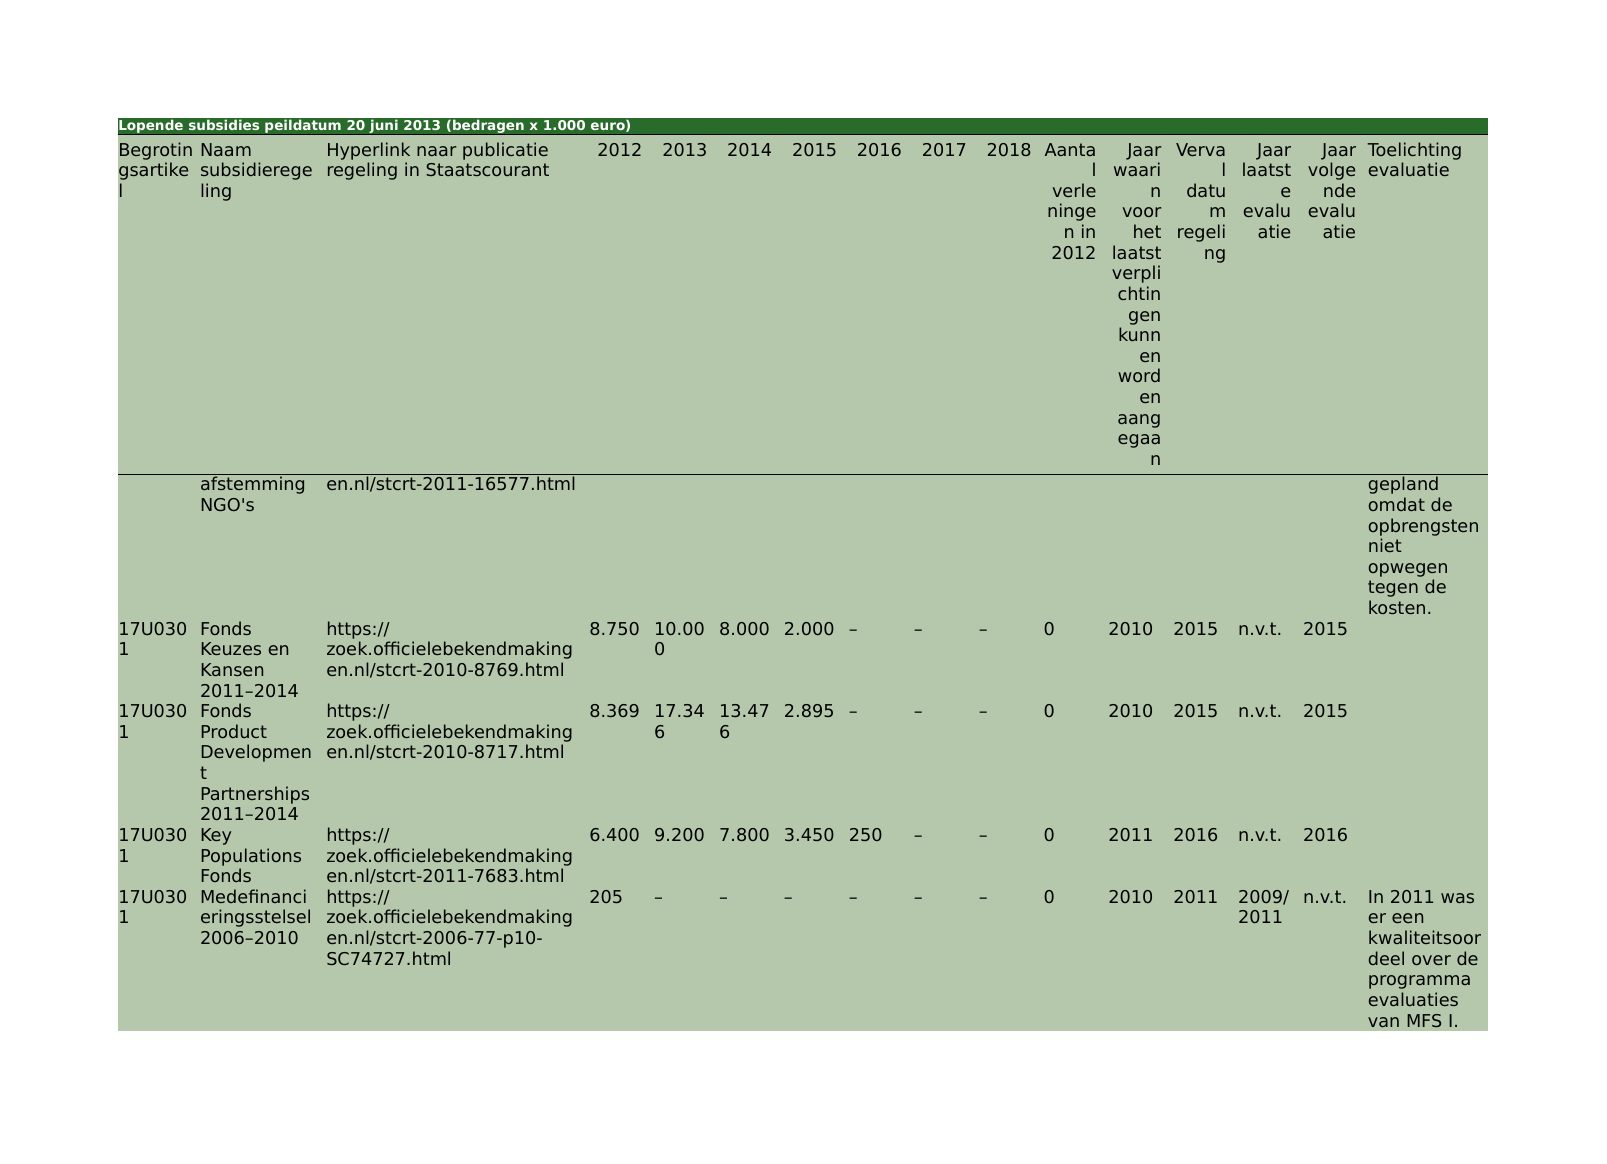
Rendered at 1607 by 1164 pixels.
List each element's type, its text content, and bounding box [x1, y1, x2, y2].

table_cell [713, 475, 778, 619]
table_cell https://zoek.officielebekendmakingen.nl/stcrt-2010-8717.html [320, 701, 583, 825]
table_cell 0 [1037, 619, 1102, 701]
table_cell – [908, 619, 972, 701]
table_cell 0 [1037, 701, 1102, 825]
table_cell In 2011 was er een kwaliteitsoordeel over de programma evaluaties van MFS I. [1362, 887, 1488, 1031]
table_cell – [843, 887, 908, 1031]
table_cell 2014 [713, 135, 778, 474]
table_cell 0 [1037, 887, 1102, 1031]
table_cell https://zoek.officielebekendmakingen.nl/stcrt-2006-77-p10-SC74727.html [320, 887, 583, 1031]
table_cell [1362, 619, 1488, 701]
table_cell 2011 [1102, 825, 1167, 887]
table_cell 2012 [583, 135, 648, 474]
table_cell 9.200 [648, 825, 713, 887]
table_cell [1232, 475, 1297, 619]
table_cell Jaar waarin voor het laatst verplichtingen kunnen worden aangegaan [1102, 135, 1167, 474]
table_cell [778, 475, 843, 619]
table_cell 2010 [1102, 619, 1167, 701]
table_cell [583, 475, 648, 619]
table_cell Jaar laatste evaluatie [1232, 135, 1297, 474]
table_cell gepland omdat de opbrengsten niet opwegen tegen de kosten. [1362, 475, 1488, 619]
table_cell 17U0301 [118, 887, 194, 1031]
table_cell 2016 [1167, 825, 1232, 887]
table_cell 6.400 [583, 825, 648, 887]
table_cell 8.369 [583, 701, 648, 825]
table_cell 2015 [778, 135, 843, 474]
table_cell – [973, 887, 1037, 1031]
table_cell Jaar volgende evaluatie [1297, 135, 1362, 474]
table_cell [1102, 475, 1167, 619]
table_cell – [908, 887, 972, 1031]
table_cell Aantal verleningen in 2012 [1037, 135, 1102, 474]
table_cell 2018 [973, 135, 1037, 474]
table_cell https://zoek.officielebekendmakingen.nl/stcrt-2010-8769.html [320, 619, 583, 701]
table_cell n.v.t. [1232, 701, 1297, 825]
table_cell – [908, 825, 972, 887]
table_cell 17U0301 [118, 701, 194, 825]
table_cell n.v.t. [1297, 887, 1362, 1031]
table_cell 7.800 [713, 825, 778, 887]
table_cell [973, 475, 1037, 619]
table_cell – [648, 887, 713, 1031]
table_cell 2015 [1297, 701, 1362, 825]
table_cell 17.346 [648, 701, 713, 825]
table_cell [1167, 475, 1232, 619]
table_cell – [908, 701, 972, 825]
table_cell n.v.t. [1232, 619, 1297, 701]
table_cell 8.000 [713, 619, 778, 701]
table_cell 2015 [1297, 619, 1362, 701]
table_cell 3.450 [778, 825, 843, 887]
table_cell 2.000 [778, 619, 843, 701]
table_cell n.v.t. [1232, 825, 1297, 887]
table_cell – [973, 825, 1037, 887]
table_cell – [843, 701, 908, 825]
table_cell Naam subsidieregeling [194, 135, 320, 474]
table_cell 2015 [1167, 619, 1232, 701]
table_cell 2.895 [778, 701, 843, 825]
table_cell afstemming NGO's [194, 475, 320, 619]
table_cell 2011 [1167, 887, 1232, 1031]
table_cell – [713, 887, 778, 1031]
table_cell en.nl/stcrt-2011-16577.html [320, 475, 583, 619]
table_cell – [973, 619, 1037, 701]
table_cell Verval datum regeling [1167, 135, 1232, 474]
table_cell Medefinancieringsstelsel 2006–2010 [194, 887, 320, 1031]
table_cell Begrotingsartikel [118, 135, 194, 474]
table_cell 2013 [648, 135, 713, 474]
table_cell 13.476 [713, 701, 778, 825]
table_cell 2015 [1167, 701, 1232, 825]
table_cell [843, 475, 908, 619]
table_cell 2010 [1102, 701, 1167, 825]
table_cell – [778, 887, 843, 1031]
table_cell [1037, 475, 1102, 619]
table_cell [1362, 701, 1488, 825]
table_cell Hyperlink naar publicatie regeling in Staatscourant [320, 135, 583, 474]
table_cell 0 [1037, 825, 1102, 887]
table_cell [1297, 475, 1362, 619]
table_cell Fonds Keuzes en Kansen 2011–2014 [194, 619, 320, 701]
table_cell [1362, 825, 1488, 887]
table_cell – [843, 619, 908, 701]
table_cell 205 [583, 887, 648, 1031]
table_cell Fonds Product Development Partnerships 2011–2014 [194, 701, 320, 825]
table_cell [648, 475, 713, 619]
table_cell 17U0301 [118, 825, 194, 887]
table_cell https://zoek.officielebekendmakingen.nl/stcrt-2011-7683.html [320, 825, 583, 887]
table_cell 2016 [1297, 825, 1362, 887]
table_cell 2016 [843, 135, 908, 474]
table_cell 2010 [1102, 887, 1167, 1031]
table_cell Toelichting evaluatie [1362, 135, 1488, 474]
table_header Lopende subsidies peildatum 20 juni 2013 (bedragen x 1.000 euro) [118, 118, 1488, 134]
table_cell – [973, 701, 1037, 825]
table_cell 2009/ 2011 [1232, 887, 1297, 1031]
table_cell 2017 [908, 135, 972, 474]
table_cell 8.750 [583, 619, 648, 701]
table_cell [118, 475, 194, 619]
table_cell [908, 475, 972, 619]
table_cell 10.000 [648, 619, 713, 701]
table_cell 250 [843, 825, 908, 887]
table_cell 17U0301 [118, 619, 194, 701]
table_cell Key Populations Fonds [194, 825, 320, 887]
